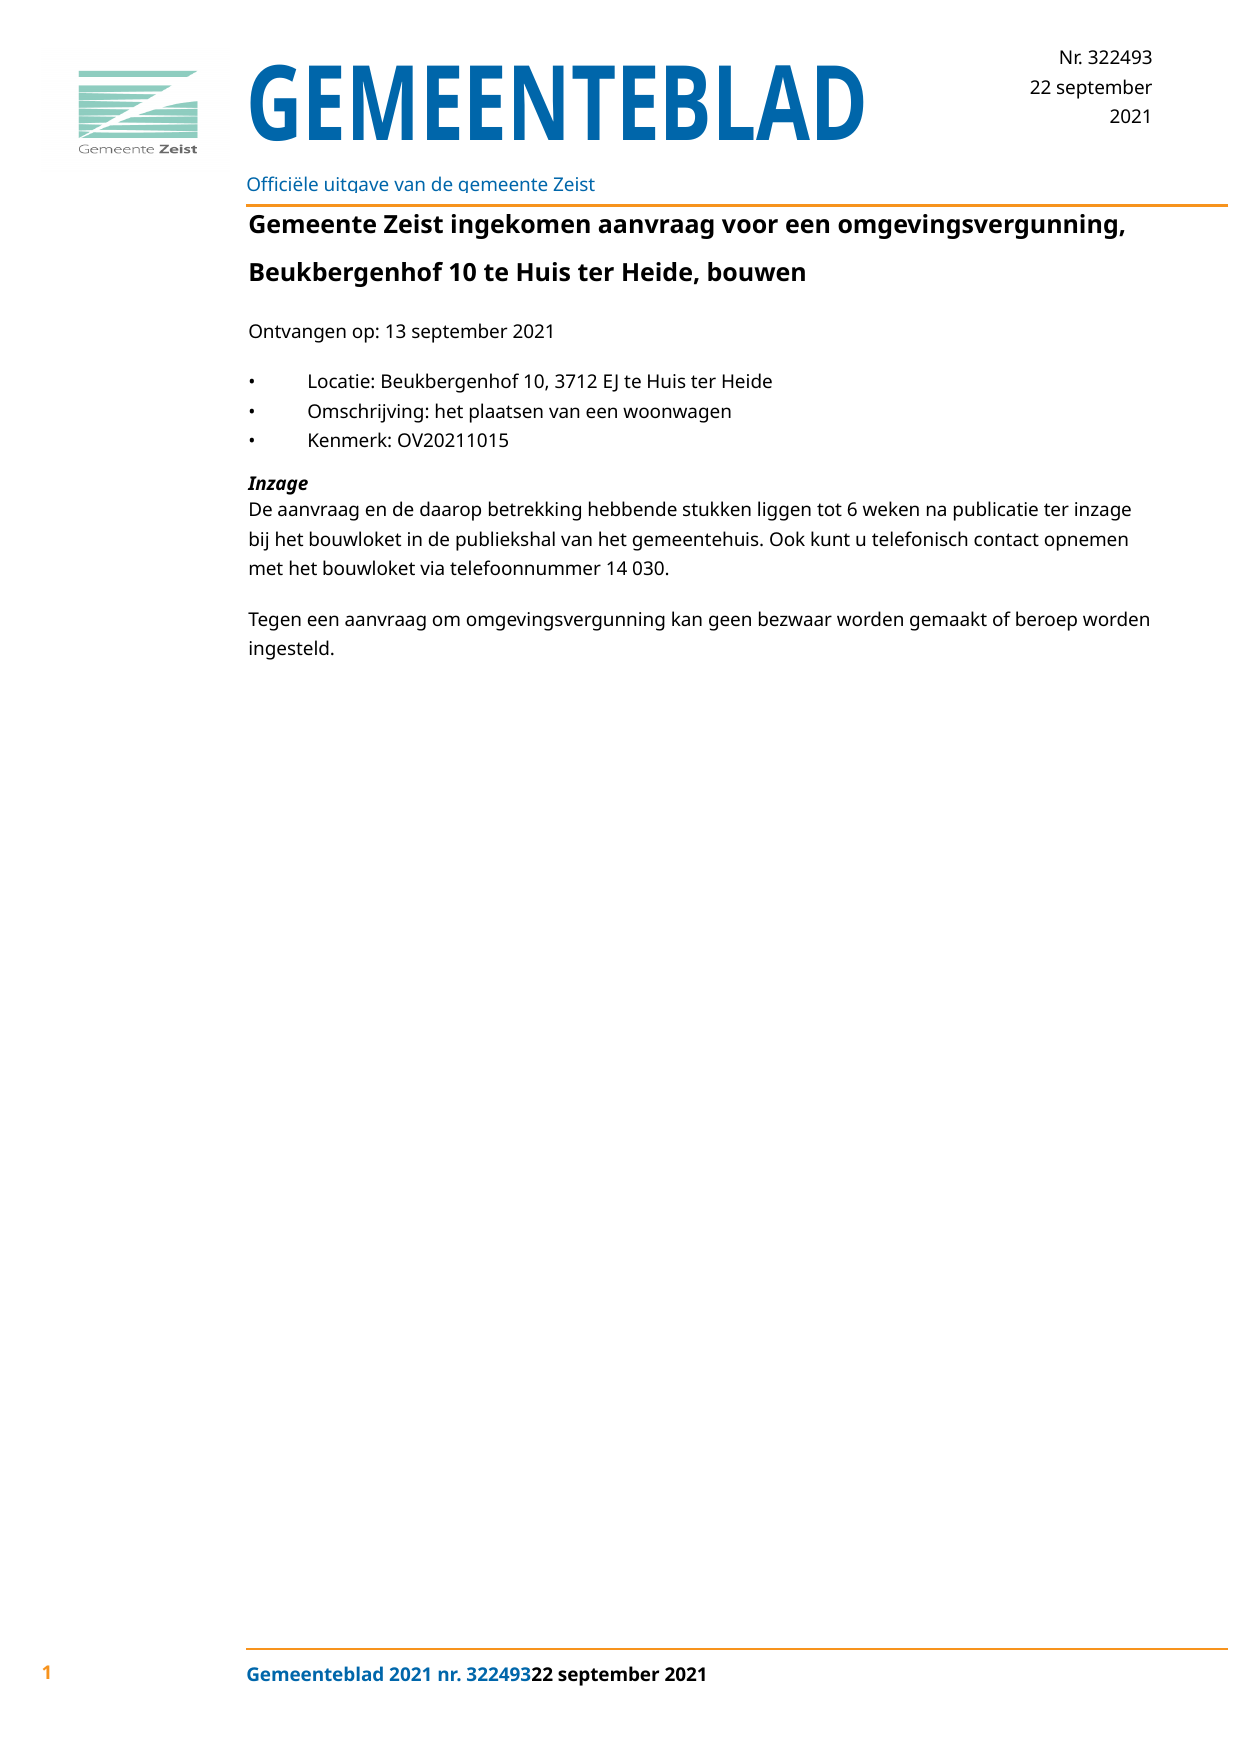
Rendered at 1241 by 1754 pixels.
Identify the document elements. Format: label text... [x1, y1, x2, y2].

text De aanvraag en de daarop betrekking hebbende stukken liggen tot 6 weken na publicatie ter inzage bij het bouwloket in de publiekshal van het gemeentehuis. Ook kunt u telefonisch contact opnemen met het bouwloket via telefoonnummer 14 030. [248, 496, 1152, 581]
list Kenmerk: OV20211015 [248, 427, 1152, 453]
picture [41, 47, 231, 172]
text Tegen een aanvraag om omgevingsvergunning kan geen bezwaar worden gemaakt of beroep worden ingesteld. [248, 606, 1152, 661]
list Omschrijving: het plaatsen van een woonwagen [248, 398, 1152, 424]
text Ontvangen op: 13 september 2021 [248, 318, 1152, 344]
text Gemeente Zeist ingekomen aanvraag voor een omgevingsvergunning, Beukbergenhof 10 te Huis ter Heide, bouwen [248, 207, 1152, 288]
list Locatie: Beukbergenhof 10, 3712 EJ te Huis ter Heide [248, 368, 1152, 394]
text Inzage [248, 471, 1152, 496]
